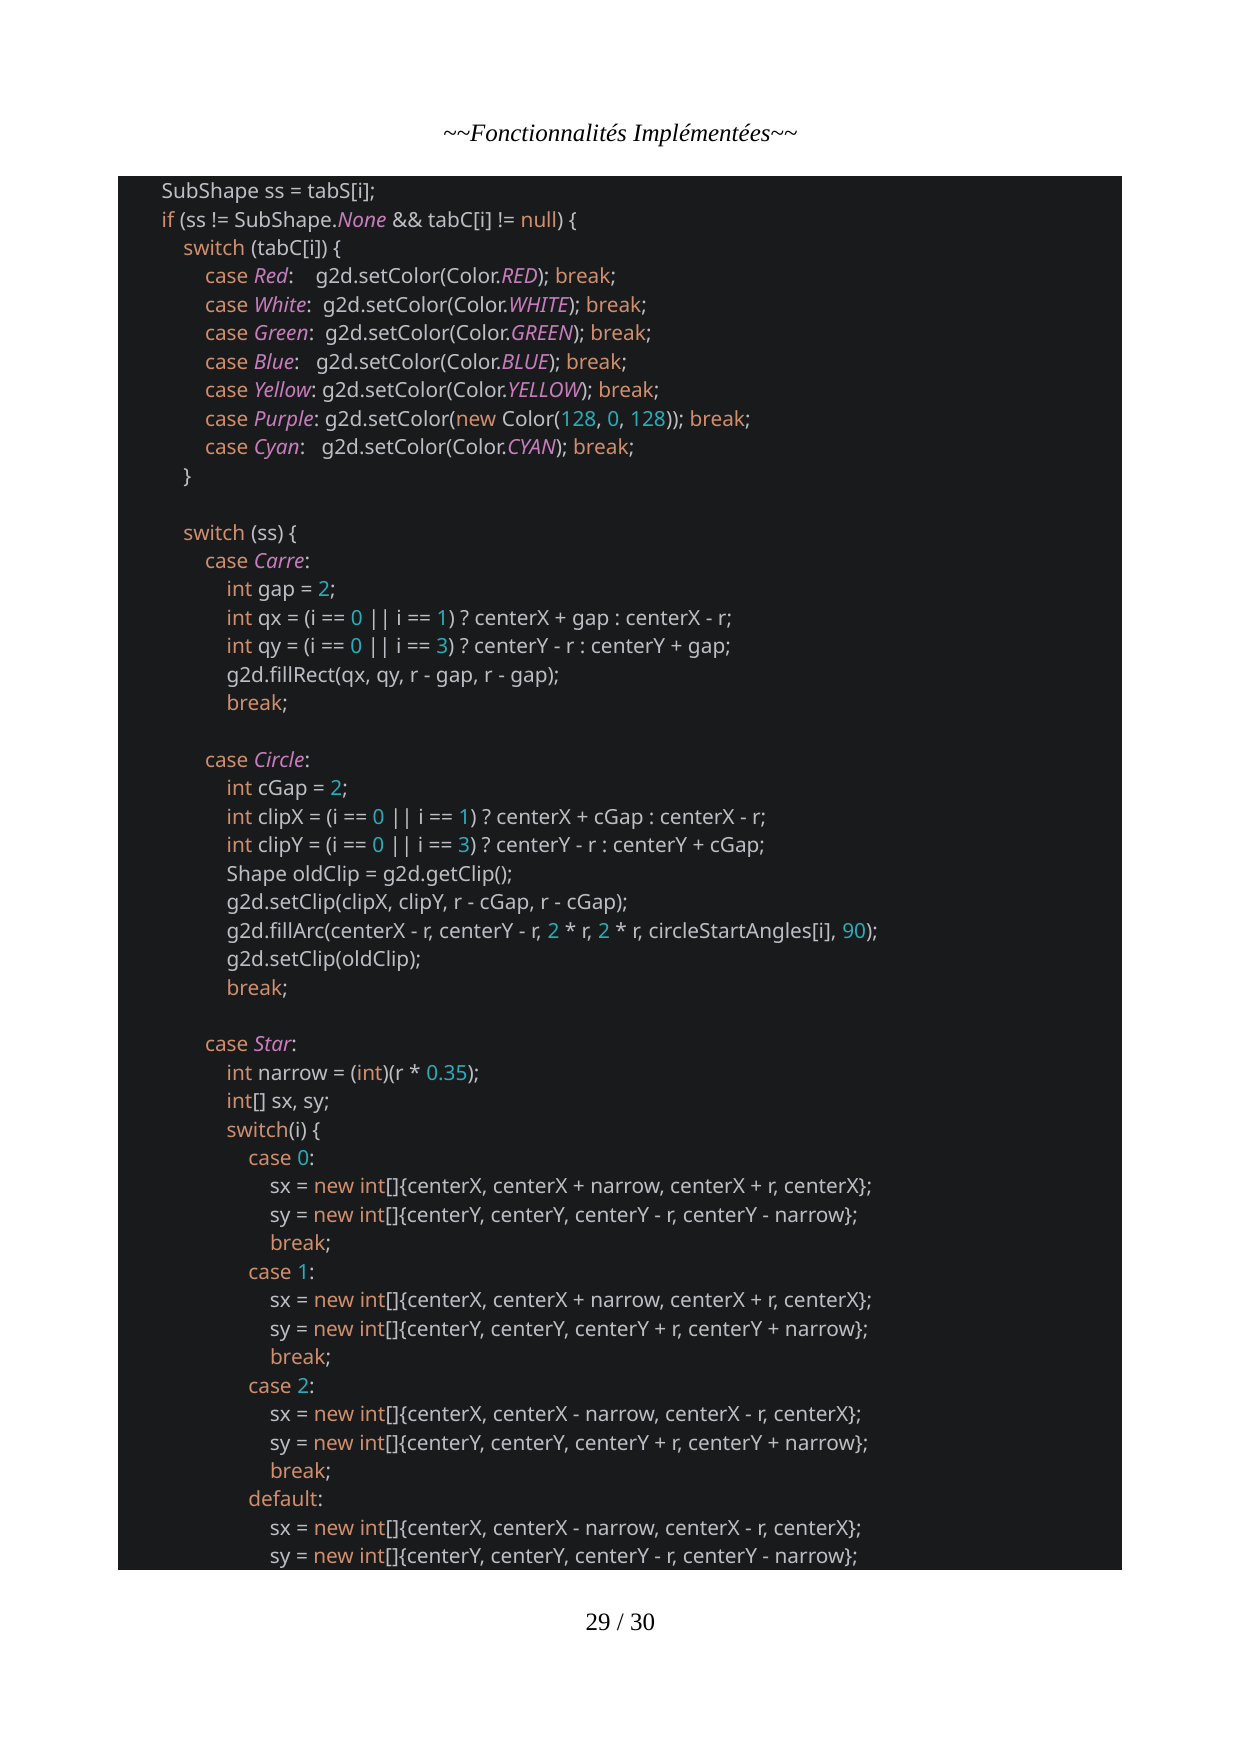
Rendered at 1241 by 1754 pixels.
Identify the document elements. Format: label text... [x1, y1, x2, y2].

text SubShape ss = tabS[i]; if (ss != SubShape.None && tabC[i] != null) { switch (tabC[i]) { case Red: g2d.setColor(Color.RED); break; case White: g2d.setColor(Color.WHITE); break; case Green: g2d.setColor(Color.GREEN); break; case Blue: g2d.setColor(Color.BLUE); break; case Yellow: g2d.setColor(Color.YELLOW); break; case Purple: g2d.setColor(new Color(128, 0, 128)); break; case Cyan: g2d.setColor(Color.CYAN); break; } switch (ss) { case Carre: int gap = 2; int qx = (i == 0 || i == 1) ? centerX + gap : centerX - r; int qy = (i == 0 || i == 3) ? centerY - r : centerY + gap; g2d.fillRect(qx, qy, r - gap, r - gap); break; case Circle: int cGap = 2; int clipX = (i == 0 || i == 1) ? centerX + cGap : centerX - r; int clipY = (i == 0 || i == 3) ? centerY - r : centerY + cGap; Shape oldClip = g2d.getClip(); g2d.setClip(clipX, clipY, r - cGap, r - cGap); g2d.fillArc(centerX - r, centerY - r, 2 * r, 2 * r, circleStartAngles[i], 90); g2d.setClip(oldClip); break; case Star: int narrow = (int)(r * 0.35); int[] sx, sy; switch(i) { case 0: sx = new int[]{centerX, centerX + narrow, centerX + r, centerX}; sy = new int[]{centerY, centerY, centerY - r, centerY - narrow}; break; case 1: sx = new int[]{centerX, centerX + narrow, centerX + r, centerX}; sy = new int[]{centerY, centerY, centerY + r, centerY + narrow}; break; case 2: sx = new int[]{centerX, centerX - narrow, centerX - r, centerX}; sy = new int[]{centerY, centerY, centerY + r, centerY + narrow}; break; default: sx = new int[]{centerX, centerX - narrow, centerX - r, centerX}; sy = new int[]{centerY, centerY, centerY - r, centerY - narrow}; [118, 176, 1122, 1570]
